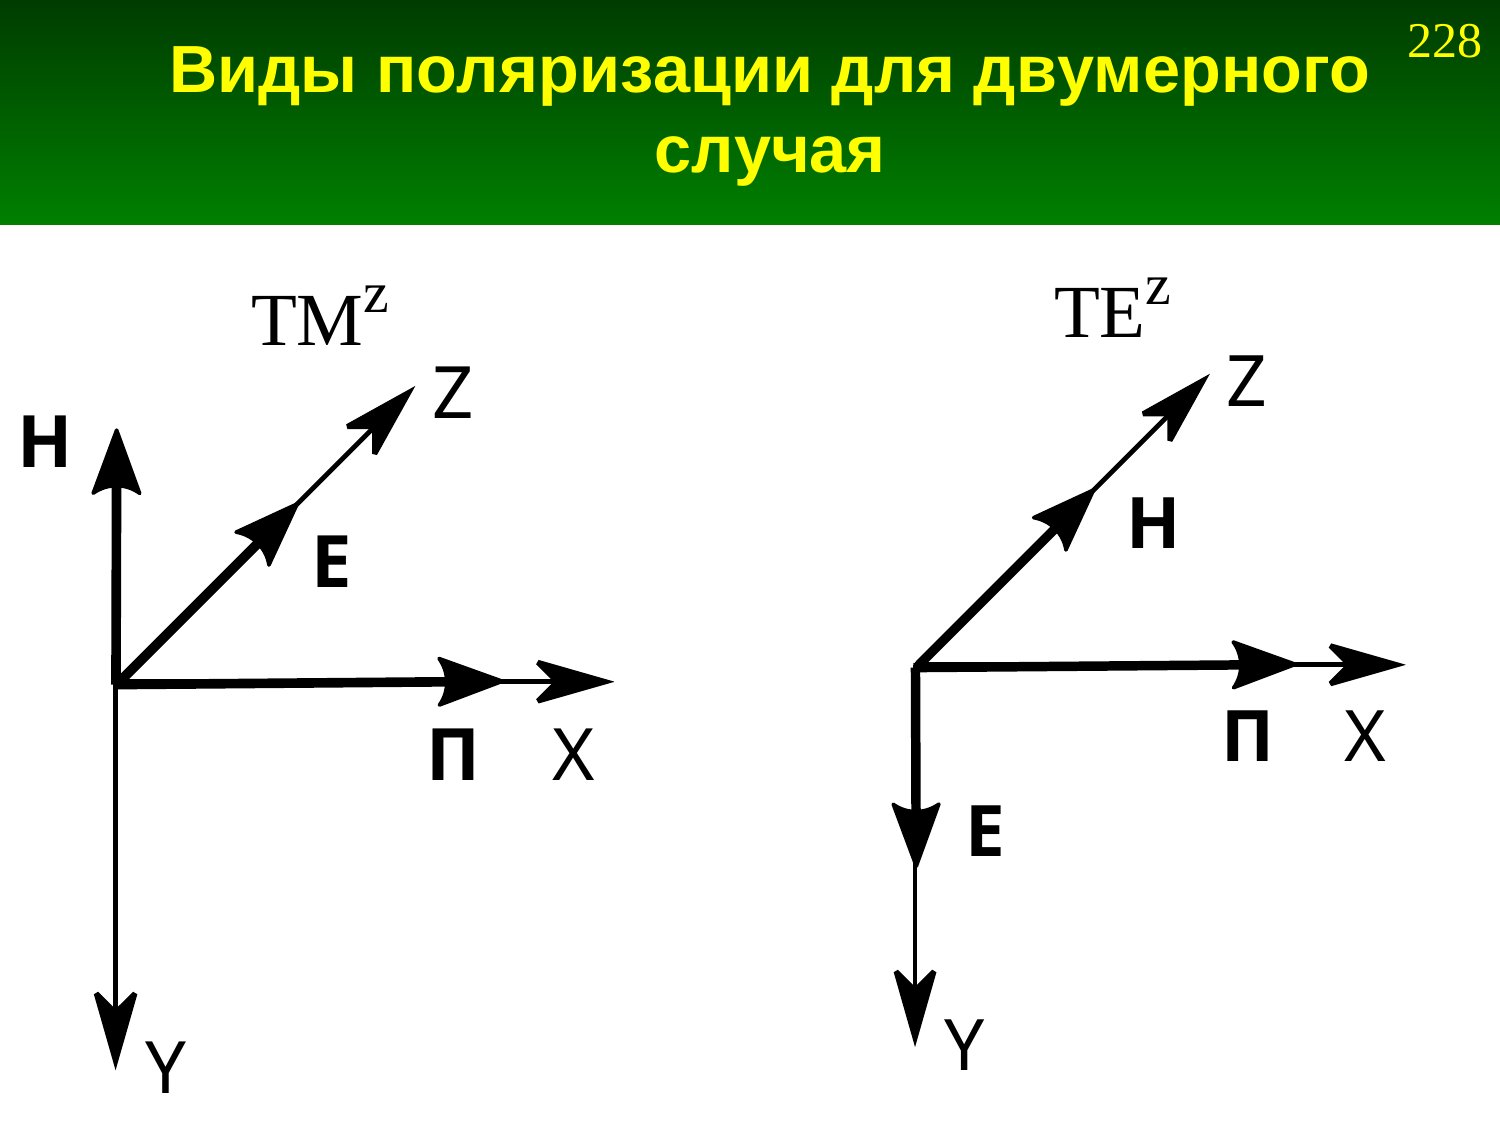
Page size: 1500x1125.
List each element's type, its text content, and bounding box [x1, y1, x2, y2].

picture [891, 354, 1406, 1071]
text_box TMz [236, 237, 405, 373]
text_box TEz [1039, 230, 1187, 366]
title Виды поляризации для двумерного случая [100, 7, 1441, 204]
picture [23, 366, 615, 1094]
